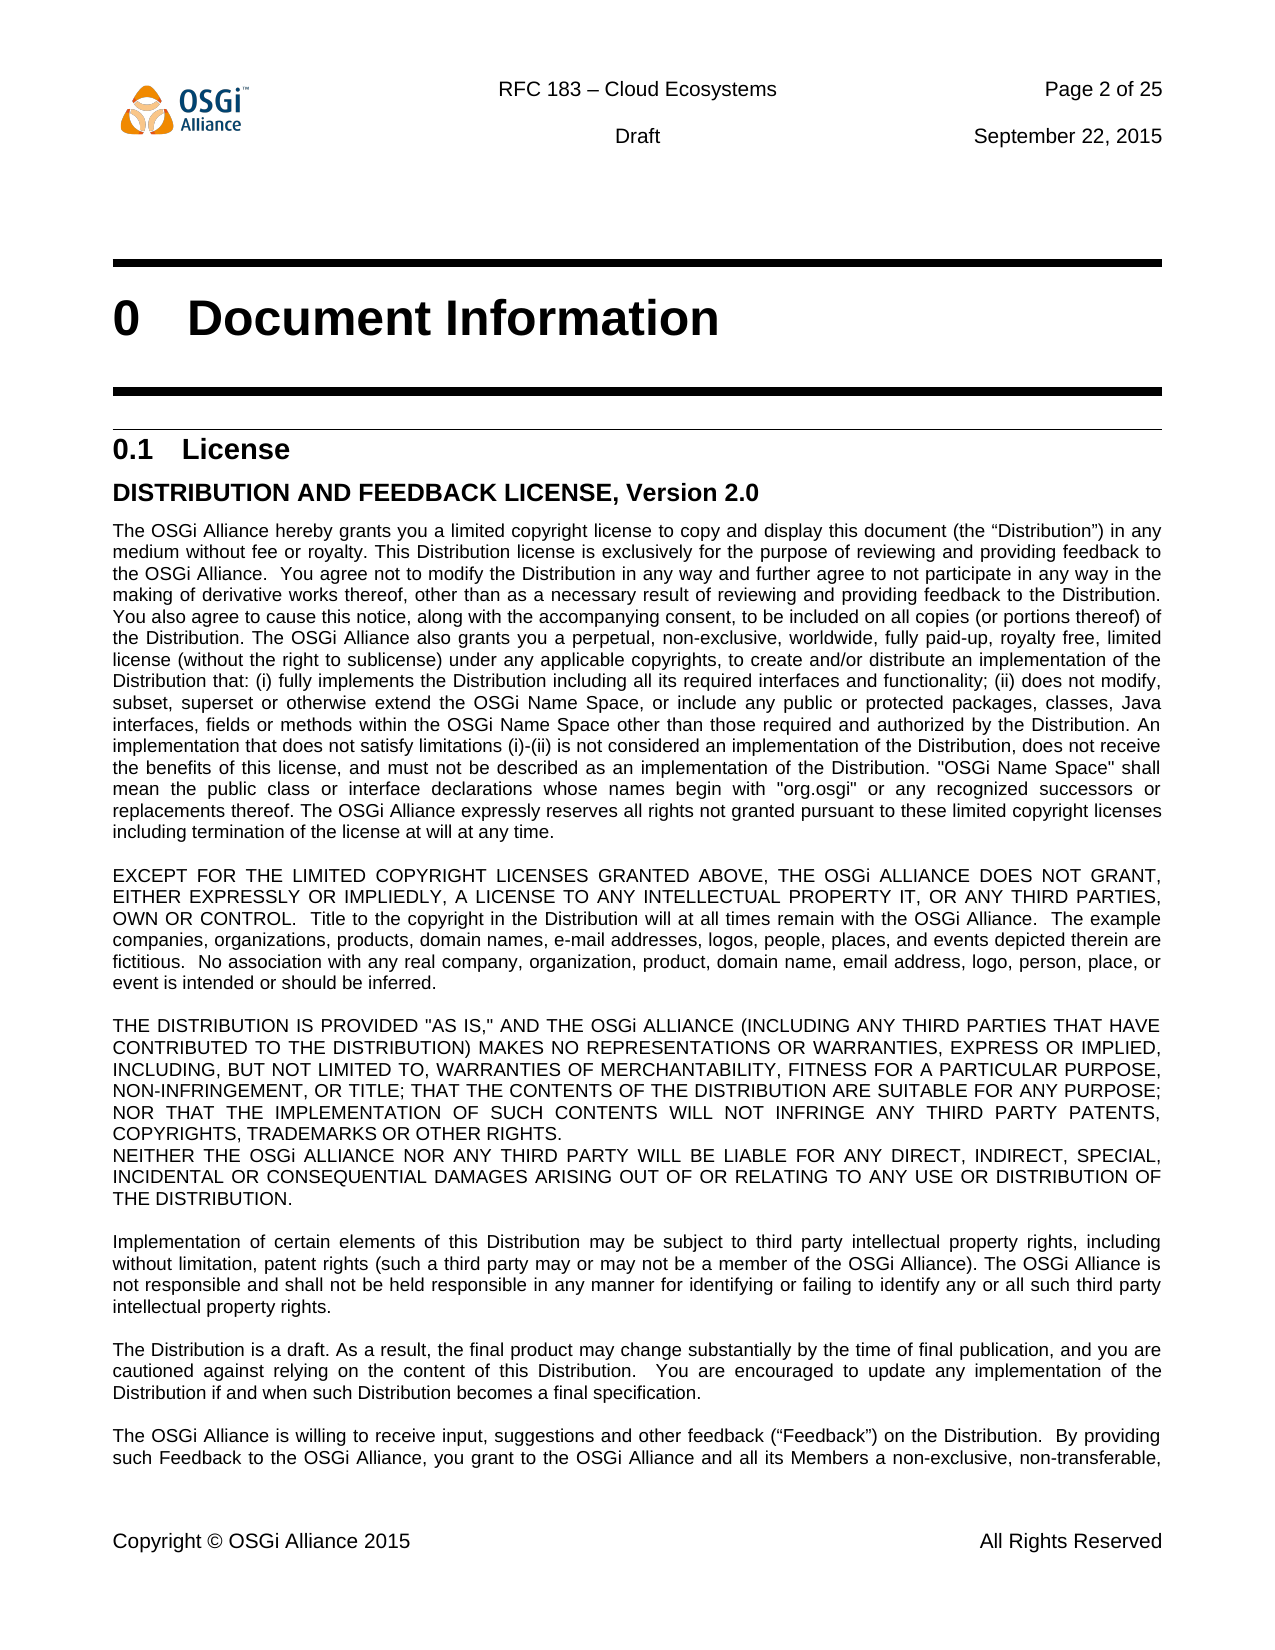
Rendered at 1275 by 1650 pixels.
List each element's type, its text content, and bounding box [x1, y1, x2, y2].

text The OSGi Alliance is willing to receive input, suggestions and other feedback (“Feedback”) on the Distribution. By providing such Feedback to the OSGi Alliance, you grant to the OSGi Alliance and all its Members a non-exclusive, non-transferable, [112, 1425, 1162, 1468]
subtitle Document Information [112, 260, 1162, 396]
text NEITHER THE OSGi ALLIANCE NOR ANY THIRD PARTY WILL BE LIABLE FOR ANY DIRECT, INDIRECT, SPECIAL, INCIDENTAL OR CONSEQUENTIAL DAMAGES ARISING OUT OF OR RELATING TO ANY USE OR DISTRIBUTION OF THE DISTRIBUTION. [112, 1145, 1162, 1209]
subtitle License [112, 430, 1162, 466]
text Implementation of certain elements of this Distribution may be subject to third party intellectual property rights, including without limitation, patent rights (such a third party may or may not be a member of the OSGi Alliance). The OSGi Alliance is not responsible and shall not be held responsible in any manner for identifying or failing to identify any or all such third party intellectual property rights. [112, 1231, 1162, 1317]
picture [113, 78, 257, 142]
text The Distribution is a draft. As a result, the final product may change substantially by the time of final publication, and you are cautioned against relying on the content of this Distribution. You are encouraged to update any implementation of the Distribution if and when such Distribution becomes a final specification. [112, 1339, 1162, 1403]
text EXCEPT FOR THE LIMITED COPYRIGHT LICENSES GRANTED ABOVE, THE OSGi ALLIANCE DOES NOT GRANT, EITHER EXPRESSLY OR IMPLIEDLY, A LICENSE TO ANY INTELLECTUAL PROPERTY IT, OR ANY THIRD PARTIES, OWN OR CONTROL. Title to the copyright in the Distribution will at all times remain with the OSGi Alliance. The example companies, organizations, products, domain names, e-mail addresses, logos, people, places, and events depicted therein are fictitious. No association with any real company, organization, product, domain name, email address, logo, person, place, or event is intended or should be inferred. [112, 864, 1162, 994]
text DISTRIBUTION AND FEEDBACK LICENSE, Version 2.0 [112, 478, 1162, 507]
text THE DISTRIBUTION IS PROVIDED "AS IS," AND THE OSGi ALLIANCE (INCLUDING ANY THIRD PARTIES THAT HAVE CONTRIBUTED TO THE DISTRIBUTION) MAKES NO REPRESENTATIONS OR WARRANTIES, EXPRESS OR IMPLIED, INCLUDING, BUT NOT LIMITED TO, WARRANTIES OF MERCHANTABILITY, FITNESS FOR A PARTICULAR PURPOSE, NON-INFRINGEMENT, OR TITLE; THAT THE CONTENTS OF THE DISTRIBUTION ARE SUITABLE FOR ANY PURPOSE; NOR THAT THE IMPLEMENTATION OF SUCH CONTENTS WILL NOT INFRINGE ANY THIRD PARTY PATENTS, COPYRIGHTS, TRADEMARKS OR OTHER RIGHTS. [112, 1015, 1162, 1145]
text The OSGi Alliance hereby grants you a limited copyright license to copy and display this document (the “Distribution”) in any medium without fee or royalty. This Distribution license is exclusively for the purpose of reviewing and providing feedback to the OSGi Alliance. You agree not to modify the Distribution in any way and further agree to not participate in any way in the making of derivative works thereof, other than as a necessary result of reviewing and providing feedback to the Distribution. You also agree to cause this notice, along with the accompanying consent, to be included on all copies (or portions thereof) of the Distribution. The OSGi Alliance also grants you a perpetual, non-exclusive, worldwide, fully paid-up, royalty free, limited license (without the right to sublicense) under any applicable copyrights, to create and/or distribute an implementation of the Distribution that: (i) fully implements the Distribution including all its required interfaces and functionality; (ii) does not modify, subset, superset or otherwise extend the OSGi Name Space, or include any public or protected packages, classes, Java interfaces, fields or methods within the OSGi Name Space other than those required and authorized by the Distribution. An implementation that does not satisfy limitations (i)-(ii) is not considered an implementation of the Distribution, does not receive the benefits of this license, and must not be described as an implementation of the Distribution. "OSGi Name Space" shall mean the public class or interface declarations whose names begin with "org.osgi" or any recognized successors or replacements thereof. The OSGi Alliance expressly reserves all rights not granted pursuant to these limited copyright licenses including termination of the license at will at any time. [112, 519, 1162, 843]
